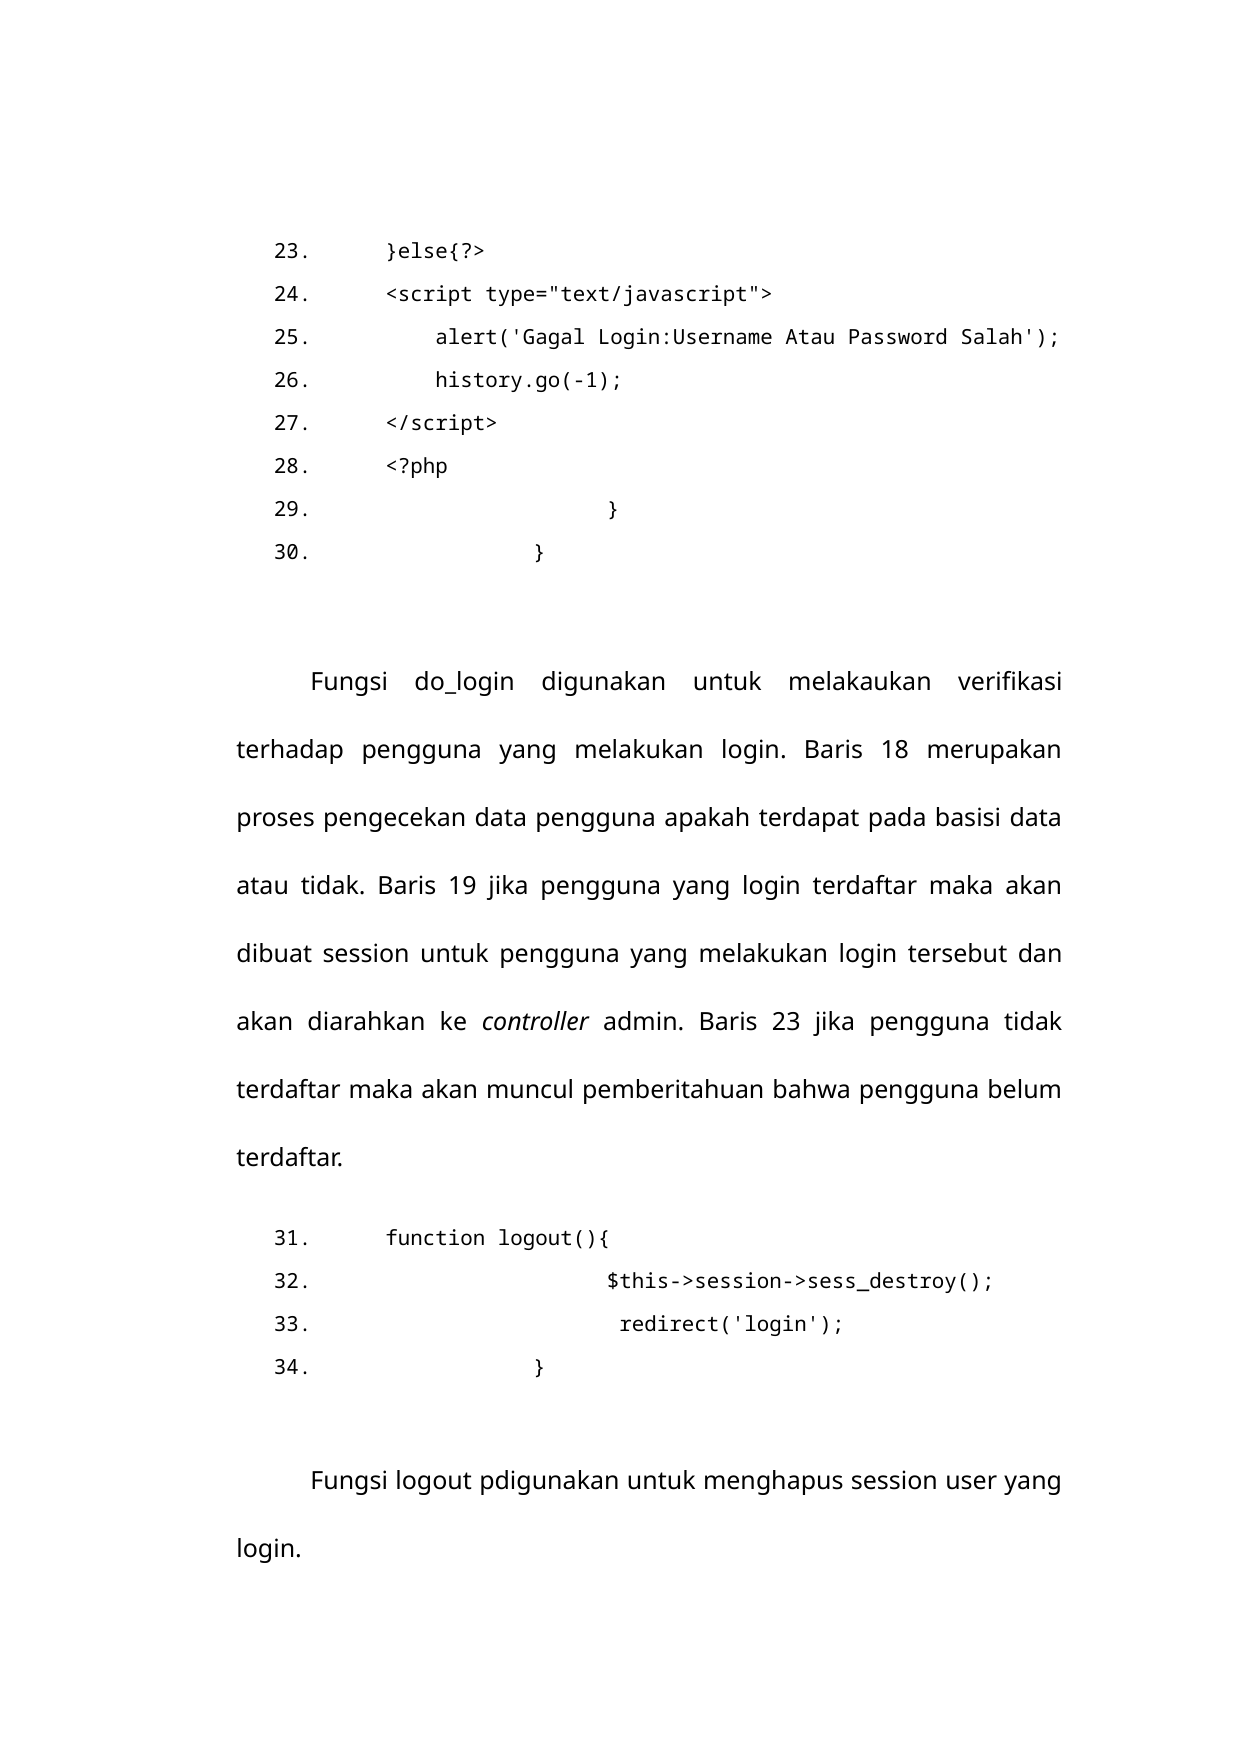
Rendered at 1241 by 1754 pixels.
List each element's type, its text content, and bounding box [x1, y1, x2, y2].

list }else{?> [274, 236, 1063, 265]
list </script> [274, 408, 1063, 437]
list <?php [274, 451, 1063, 480]
list } [274, 494, 1063, 523]
list $this->session->sess_destroy(); [274, 1266, 1063, 1294]
list <script type="text/javascript"> [274, 279, 1063, 308]
text Fungsi logout pdigunakan untuk menghapus session user yang login. [236, 1463, 1063, 1565]
text Fungsi do_login digunakan untuk melakaukan verifikasi terhadap pengguna yang melakukan login. Baris 18 merupakan proses pengecekan data pengguna apakah terdapat pada basisi data atau tidak. Baris 19 jika pengguna yang login terdaftar maka akan dibuat session untuk pengguna yang melakukan login tersebut dan akan diarahkan ke controller admin. Baris 23 jika pengguna tidak terdaftar maka akan muncul pemberitahuan bahwa pengguna belum terdaftar. [236, 663, 1063, 1174]
list function logout(){ [274, 1223, 1063, 1251]
list } [274, 537, 1063, 566]
list history.go(-1); [274, 365, 1063, 394]
list redirect('login'); [274, 1309, 1063, 1337]
list alert('Gagal Login:Username Atau Password Salah'); [274, 322, 1063, 351]
list } [274, 1352, 1063, 1380]
